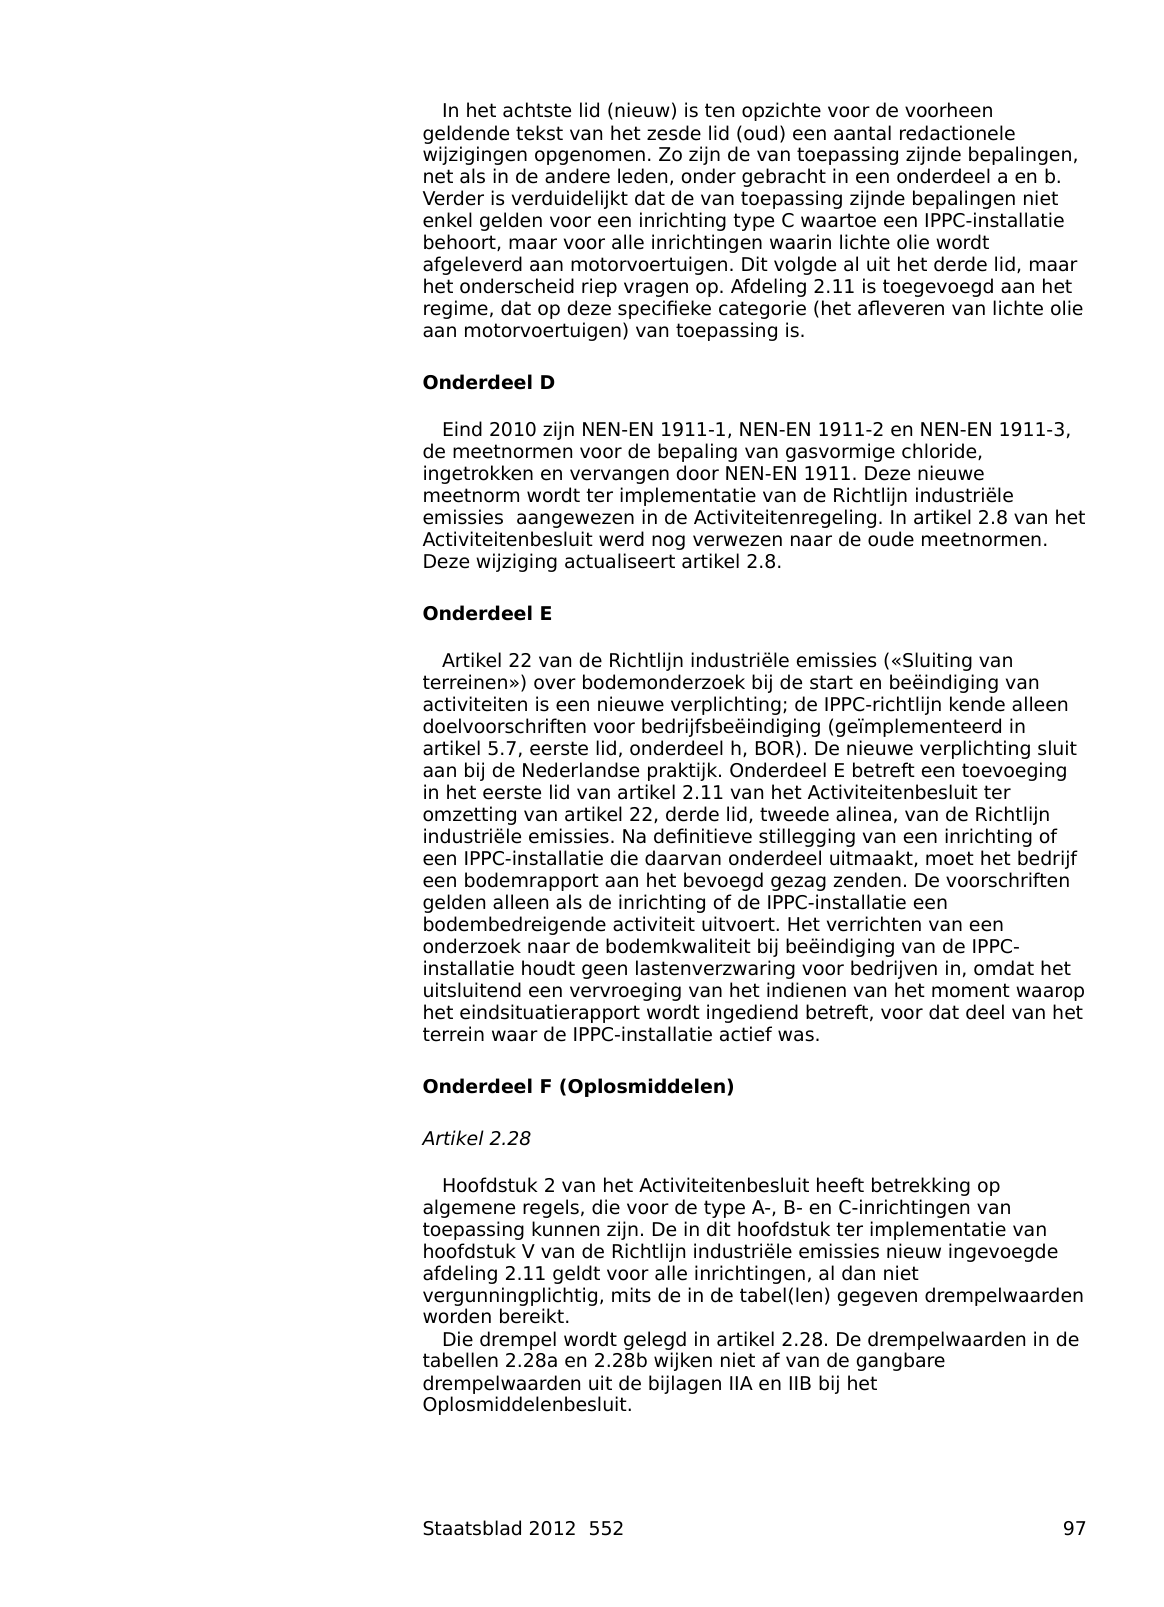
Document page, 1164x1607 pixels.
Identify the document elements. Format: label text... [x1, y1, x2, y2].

text Die drempel wordt gelegd in artikel 2.28. De drempelwaarden in de tabellen 2.28a en 2.28b wijken niet af van de gangbare drempelwaarden uit de bijlagen IIA en IIB bij het Oplosmiddelenbesluit. [422, 1328, 1087, 1416]
subtitle Onderdeel F (Oplosmiddelen) [422, 1076, 1087, 1098]
text In het achtste lid (nieuw) is ten opzichte voor de voorheen geldende tekst van het zesde lid (oud) een aantal redactionele wijzigingen opgenomen. Zo zijn de van toepassing zijnde bepalingen, net als in de andere leden, onder gebracht in een onderdeel a en b. Verder is verduidelijkt dat de van toepassing zijnde bepalingen niet enkel gelden voor een inrichting type C waartoe een IPPC-installatie behoort, maar voor alle inrichtingen waarin lichte olie wordt afgeleverd aan motorvoertuigen. Dit volgde al uit het derde lid, maar het onderscheid riep vragen op. Afdeling 2.11 is toegevoegd aan het regime, dat op deze specifieke categorie (het afleveren van lichte olie aan motorvoertuigen) van toepassing is. [422, 100, 1087, 342]
text Eind 2010 zijn NEN-EN 1911-1, NEN-EN 1911-2 en NEN-EN 1911-3, de meetnormen voor de bepaling van gasvormige chloride, ingetrokken en vervangen door NEN-EN 1911. Deze nieuwe meetnorm wordt ter implementatie van de Richtlijn industriële emissies aangewezen in de Activiteitenregeling. In artikel 2.8 van het Activiteitenbesluit werd nog verwezen naar de oude meetnormen. Deze wijziging actualiseert artikel 2.8. [422, 419, 1087, 573]
subtitle Onderdeel E [422, 603, 1087, 625]
subtitle Artikel 2.28 [422, 1128, 1087, 1149]
subtitle Onderdeel D [422, 372, 1087, 394]
text Hoofdstuk 2 van het Activiteitenbesluit heeft betrekking op algemene regels, die voor de type A-, B- en C-inrichtingen van toepassing kunnen zijn. De in dit hoofdstuk ter implementatie van hoofdstuk V van de Richtlijn industriële emissies nieuw ingevoegde afdeling 2.11 geldt voor alle inrichtingen, al dan niet vergunningplichtig, mits de in de tabel(len) gegeven drempelwaarden worden bereikt. [422, 1174, 1087, 1328]
text Artikel 22 van de Richtlijn industriële emissies («Sluiting van terreinen») over bodemonderzoek bij de start en beëindiging van activiteiten is een nieuwe verplichting; de IPPC-richtlijn kende alleen doelvoorschriften voor bedrijfsbeëindiging (geïmplementeerd in artikel 5.7, eerste lid, onderdeel h, BOR). De nieuwe verplichting sluit aan bij de Nederlandse praktijk. Onderdeel E betreft een toevoeging in het eerste lid van artikel 2.11 van het Activiteitenbesluit ter omzetting van artikel 22, derde lid, tweede alinea, van de Richtlijn industriële emissies. Na definitieve stillegging van een inrichting of een IPPC-installatie die daarvan onderdeel uitmaakt, moet het bedrijf een bodemrapport aan het bevoegd gezag zenden. De voorschriften gelden alleen als de inrichting of de IPPC-installatie een bodembedreigende activiteit uitvoert. Het verrichten van een onderzoek naar de bodemkwaliteit bij beëindiging van de IPPC-installatie houdt geen lastenverzwaring voor bedrijven in, omdat het uitsluitend een vervroeging van het indienen van het moment waarop het eindsituatierapport wordt ingediend betreft, voor dat deel van het terrein waar de IPPC-installatie actief was. [422, 650, 1087, 1046]
